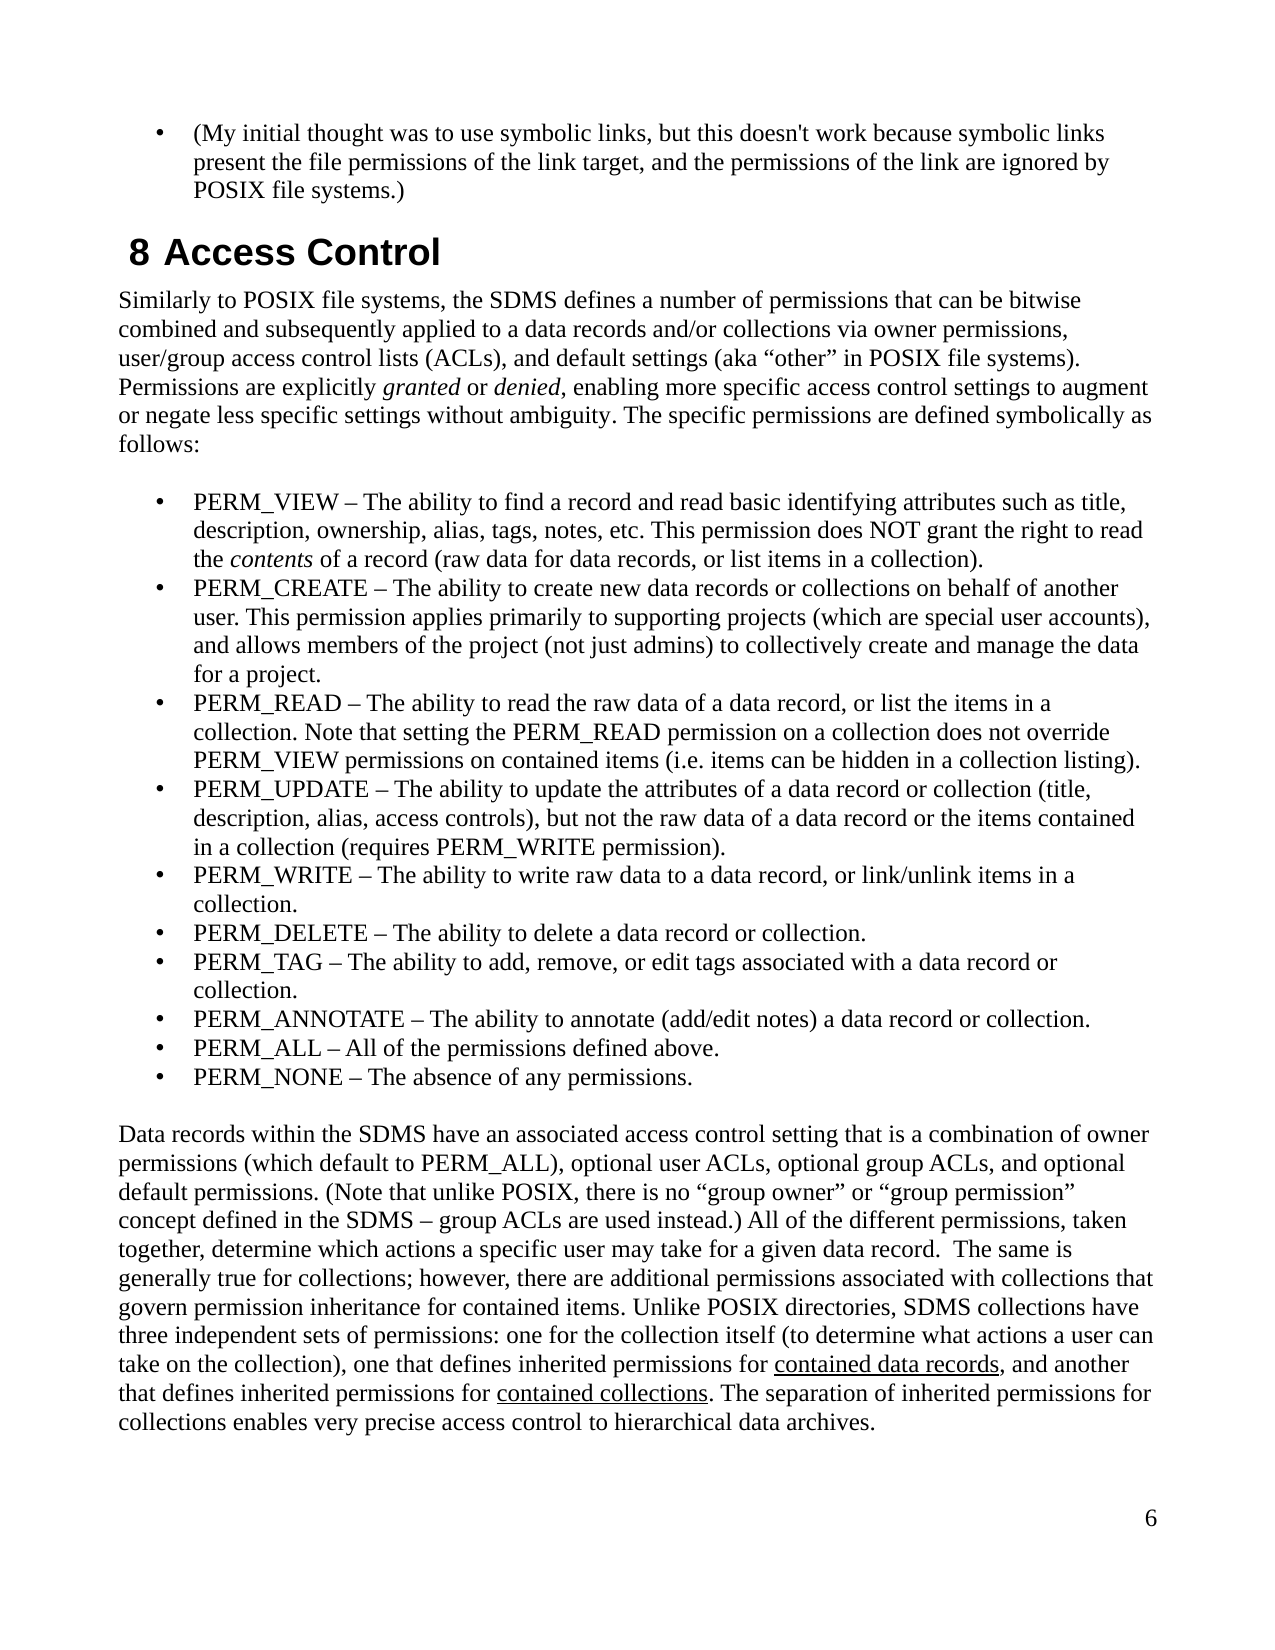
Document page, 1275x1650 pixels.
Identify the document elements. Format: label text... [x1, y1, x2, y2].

list PERM_ANNOTATE – The ability to annotate (add/edit notes) a data record or collection. [156, 1004, 1157, 1033]
text Data records within the SDMS have an associated access control setting that is a combination of owner permissions (which default to PERM_ALL), optional user ACLs, optional group ACLs, and optional default permissions. (Note that unlike POSIX, there is no “group owner” or “group permission” concept defined in the SDMS – group ACLs are used instead.) All of the different permissions, taken together, determine which actions a specific user may take for a given data record. The same is generally true for collections; however, there are additional permissions associated with collections that govern permission inheritance for contained items. Unlike POSIX directories, SDMS collections have three independent sets of permissions: one for the collection itself (to determine what actions a user can take on the collection), one that defines inherited permissions for contained data records, and another that defines inherited permissions for contained collections. The separation of inherited permissions for collections enables very precise access control to hierarchical data archives. [118, 1119, 1157, 1436]
subtitle Access Control [118, 229, 1157, 273]
list PERM_TAG – The ability to add, remove, or edit tags associated with a data record or collection. [156, 947, 1157, 1004]
list PERM_VIEW – The ability to find a record and read basic identifying attributes such as title, description, ownership, alias, tags, notes, etc. This permission does NOT grant the right to read the contents of a record (raw data for data records, or list items in a collection). [156, 487, 1157, 573]
list PERM_NONE – The absence of any permissions. [156, 1062, 1157, 1091]
list PERM_ALL – All of the permissions defined above. [156, 1033, 1157, 1062]
list PERM_WRITE – The ability to write raw data to a data record, or link/unlink items in a collection. [156, 861, 1157, 918]
list PERM_READ – The ability to read the raw data of a data record, or list the items in a collection. Note that setting the PERM_READ permission on a collection does not override PERM_VIEW permissions on contained items (i.e. items can be hidden in a collection listing). [156, 688, 1157, 774]
list (My initial thought was to use symbolic links, but this doesn't work because symbolic links present the file permissions of the link target, and the permissions of the link are ignored by POSIX file systems.) [156, 118, 1157, 204]
text Similarly to POSIX file systems, the SDMS defines a number of permissions that can be bitwise combined and subsequently applied to a data records and/or collections via owner permissions, user/group access control lists (ACLs), and default settings (aka “other” in POSIX file systems). Permissions are explicitly granted or denied, enabling more specific access control settings to augment or negate less specific settings without ambiguity. The specific permissions are defined symbolically as follows: [118, 286, 1157, 458]
list PERM_UPDATE – The ability to update the attributes of a data record or collection (title, description, alias, access controls), but not the raw data of a data record or the items contained in a collection (requires PERM_WRITE permission). [156, 774, 1157, 861]
list PERM_DELETE – The ability to delete a data record or collection. [156, 918, 1157, 947]
list PERM_CREATE – The ability to create new data records or collections on behalf of another user. This permission applies primarily to supporting projects (which are special user accounts), and allows members of the project (not just admins) to collectively create and manage the data for a project. [156, 573, 1157, 688]
